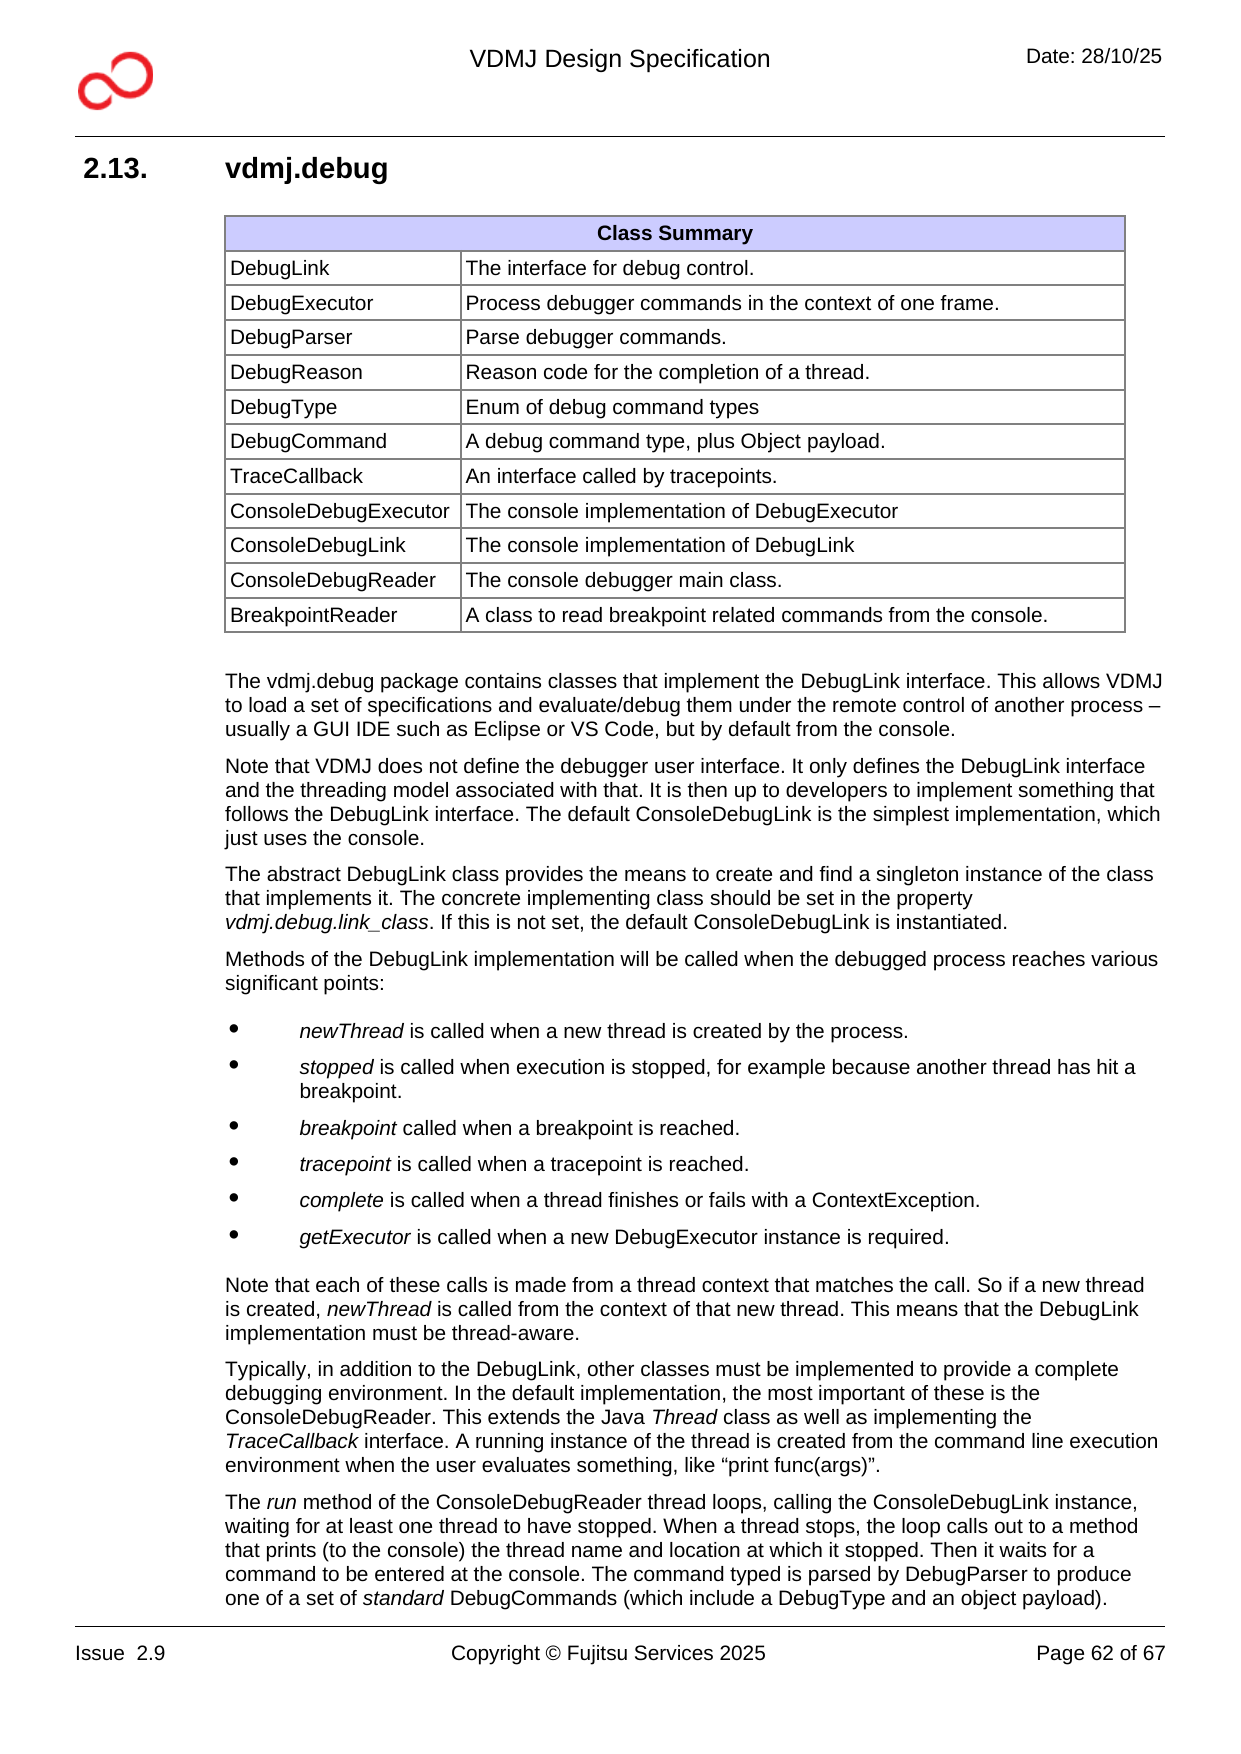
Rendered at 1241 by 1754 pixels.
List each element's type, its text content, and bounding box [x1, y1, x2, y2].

text Note that VDMJ does not define the debugger user interface. It only defines the DebugLink interface and the threading model associated with that. It is then up to developers to implement something that follows the DebugLink interface. The default ConsoleDebugLink is the simplest implementation, which just uses the console. [225, 754, 1165, 850]
text Note that each of these calls is made from a thread context that matches the call. So if a new thread is created, newThread is called from the context of that new thread. This means that the DebugLink implementation must be thread-aware. [225, 1273, 1165, 1345]
table_cell An interface called by tracepoints. [462, 460, 1124, 492]
table_cell ConsoleDebugReader [226, 564, 460, 597]
table_cell DebugType [226, 391, 460, 423]
table_cell The console debugger main class. [462, 564, 1124, 597]
text The vdmj.debug package contains classes that implement the DebugLink interface. This allows VDMJ to load a set of specifications and evaluate/debug them under the remote control of another process – usually a GUI IDE such as Eclipse or VS Code, but by default from the console. [225, 670, 1165, 742]
list newThread is called when a new thread is created by the process. [228, 1019, 1165, 1043]
subtitle vdmj.debug [75, 152, 1165, 185]
text Typically, in addition to the DebugLink, other classes must be implemented to provide a complete debugging environment. In the default implementation, the most important of these is the ConsoleDebugReader. This extends the Java Thread class as well as implementing the TraceCallback interface. A running instance of the thread is created from the command line execution environment when the user evaluates something, like “print func(args)”. [225, 1358, 1165, 1477]
table_cell DebugReason [226, 356, 460, 388]
table_header Class Summary [226, 217, 1124, 250]
table_cell A debug command type, plus Object payload. [462, 425, 1124, 458]
list getExecutor is called when a new DebugExecutor instance is required. [228, 1225, 1165, 1249]
table_cell ConsoleDebugLink [226, 529, 460, 562]
table_cell Process debugger commands in the context of one frame. [462, 286, 1124, 319]
table_cell ConsoleDebugExecutor [226, 495, 460, 527]
list breakpoint called when a breakpoint is reached. [228, 1116, 1165, 1140]
picture [78, 44, 153, 120]
table_cell DebugExecutor [226, 286, 460, 319]
table_cell TraceCallback [226, 460, 460, 492]
list tracepoint is called when a tracepoint is reached. [228, 1152, 1165, 1176]
list stopped is called when execution is stopped, for example because another thread has hit a breakpoint. [228, 1055, 1165, 1103]
table_cell Parse debugger commands. [462, 321, 1124, 354]
table_cell The console implementation of DebugExecutor [462, 495, 1124, 527]
table_cell DebugCommand [226, 425, 460, 458]
text The run method of the ConsoleDebugReader thread loops, calling the ConsoleDebugLink instance, waiting for at least one thread to have stopped. When a thread stops, the loop calls out to a method that prints (to the console) the thread name and location at which it stopped. Then it waits for a command to be entered at the console. The command typed is parsed by DebugParser to produce one of a set of standard DebugCommands (which include a DebugType and an object payload). [225, 1490, 1165, 1610]
text The abstract DebugLink class provides the means to create and find a singleton instance of the class that implements it. The concrete implementing class should be set in the property vdmj.debug.link_class. If this is not set, the default ConsoleDebugLink is instantiated. [225, 862, 1165, 934]
table_cell The console implementation of DebugLink [462, 529, 1124, 562]
text Methods of the DebugLink implementation will be called when the debugged process reaches various significant points: [225, 947, 1165, 995]
table_cell BreakpointReader [226, 599, 460, 631]
table_cell Enum of debug command types [462, 391, 1124, 423]
table_cell DebugLink [226, 252, 460, 284]
table_cell DebugParser [226, 321, 460, 354]
table_cell The interface for debug control. [462, 252, 1124, 284]
table_cell A class to read breakpoint related commands from the console. [462, 599, 1124, 631]
table_cell Reason code for the completion of a thread. [462, 356, 1124, 388]
list complete is called when a thread finishes or fails with a ContextException. [228, 1189, 1165, 1213]
